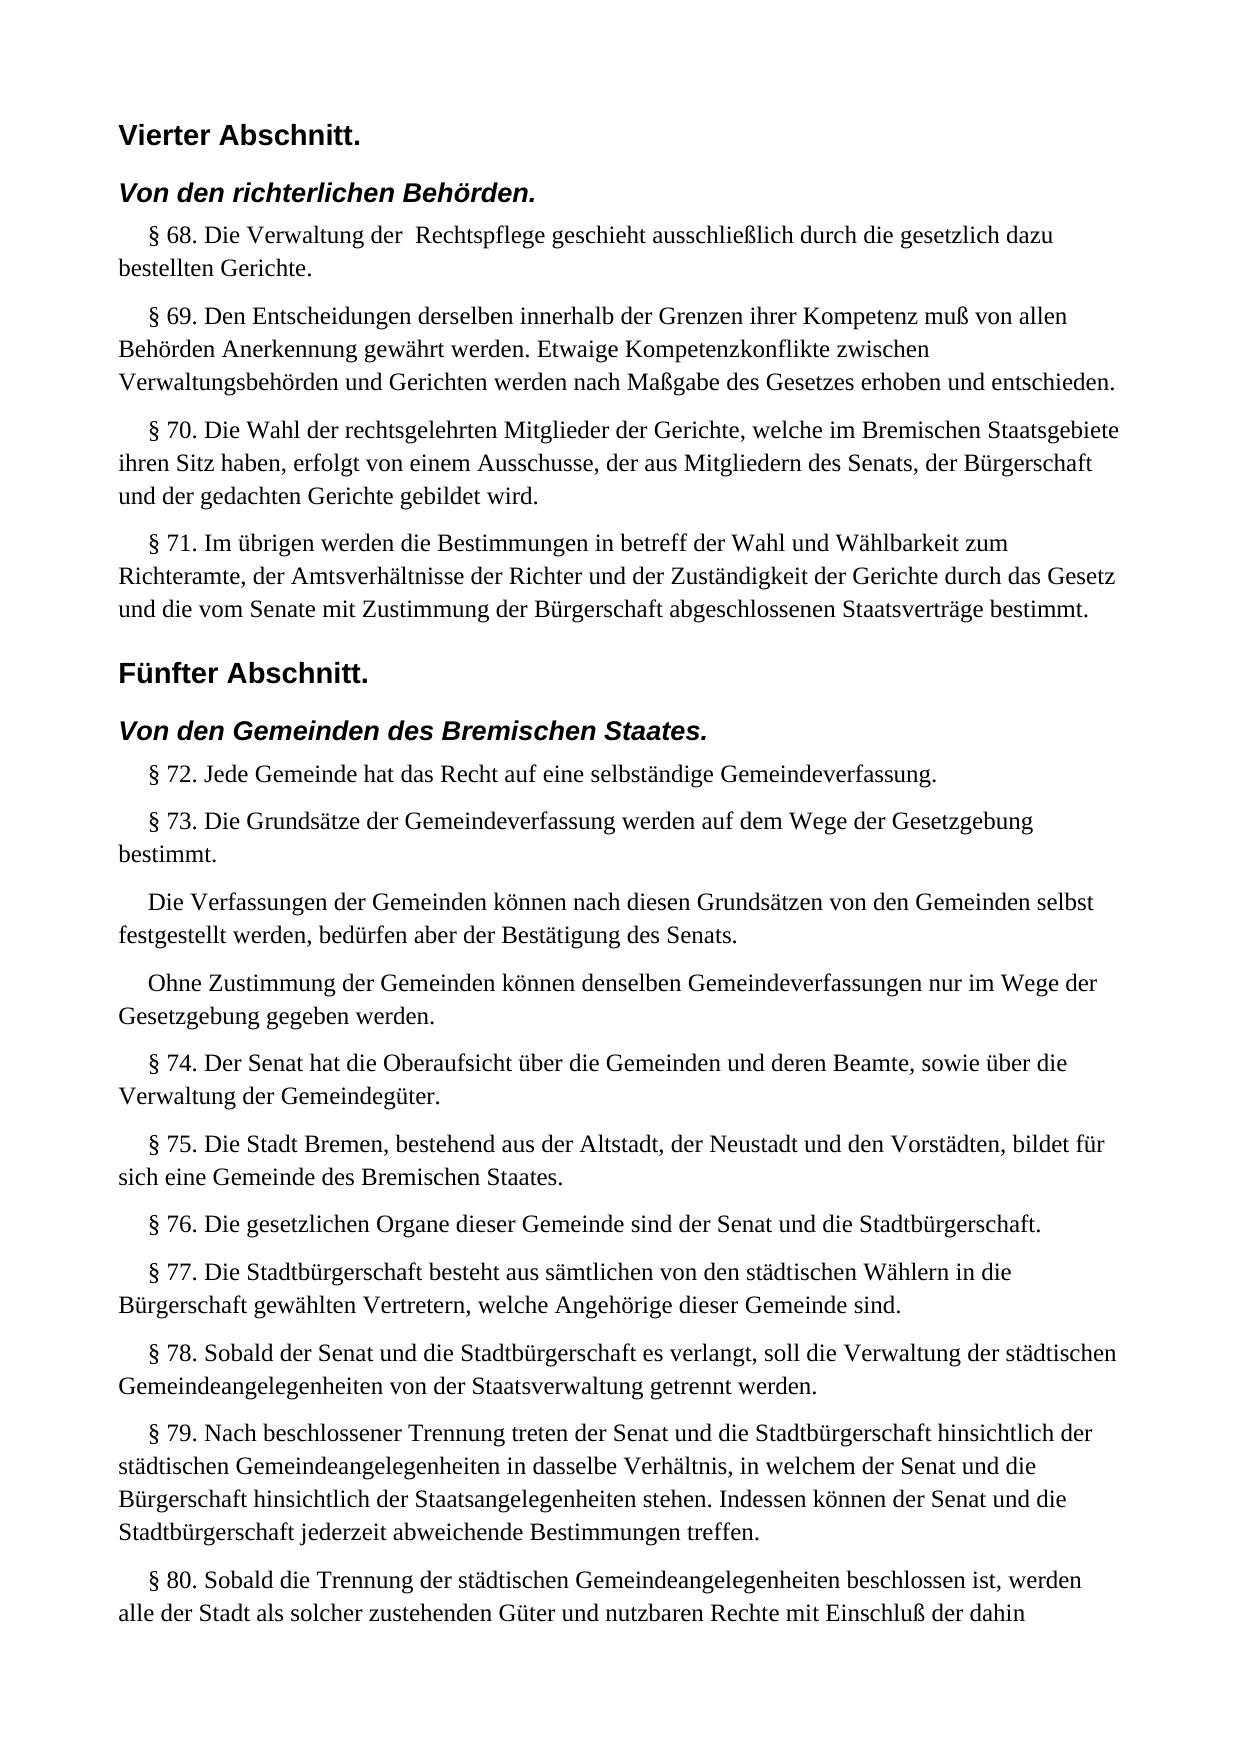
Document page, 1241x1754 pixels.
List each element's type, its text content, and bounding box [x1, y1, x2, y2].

text § 73. Die Grundsätze der Gemeindeverfassung werden auf dem Wege der Gesetzgebung bestimmt. [118, 806, 1122, 868]
text § 77. Die Stadtbürgerschaft besteht aus sämtlichen von den städtischen Wählern in die Bürgerschaft gewählten Vertretern, welche Angehörige dieser Gemeinde sind. [118, 1257, 1122, 1319]
subtitle Fünfter Abschnitt. [118, 657, 1122, 690]
text § 69. Den Entscheidungen derselben innerhalb der Grenzen ihrer Kompetenz muß von allen Behörden Anerkennung gewährt werden. Etwaige Kompetenzkonflikte zwischen Verwaltungsbehörden und Gerichten werden nach Maßgabe des Gesetzes erhoben und entschieden. [118, 301, 1122, 396]
subtitle Vierter Abschnitt. [118, 118, 1122, 152]
text § 78. Sobald der Senat und die Stadtbürgerschaft es verlangt, soll die Verwaltung der städtischen Gemeindeangelegenheiten von der Staatsverwaltung getrennt werden. [118, 1338, 1122, 1399]
text § 80. Sobald die Trennung der städtischen Gemeindeangelegenheiten beschlossen ist, werden alle der Stadt als solcher zustehenden Güter und nutzbaren Rechte mit Einschluß der dahin [118, 1565, 1122, 1627]
text § 70. Die Wahl der rechtsgelehrten Mitglieder der Gerichte, welche im Bremischen Staatsgebiete ihren Sitz haben, erfolgt von einem Ausschusse, der aus Mitgliedern des Senats, der Bürgerschaft und der gedachten Gerichte gebildet wird. [118, 415, 1122, 509]
text § 79. Nach beschlossener Trennung treten der Senat und die Stadtbürgerschaft hinsichtlich der städtischen Gemeindeangelegenheiten in dasselbe Verhältnis, in welchem der Senat und die Bürgerschaft hinsichtlich der Staatsangelegenheiten stehen. Indessen können der Senat und die Stadtbürgerschaft jederzeit abweichende Bestimmungen treffen. [118, 1418, 1122, 1546]
text Ohne Zustimmung der Gemeinden können denselben Gemeindeverfassungen nur im Wege der Gesetzgebung gegeben werden. [118, 968, 1122, 1029]
text § 71. Im übrigen werden die Bestimmungen in betreff der Wahl und Wählbarkeit zum Richteramte, der Amtsverhältnisse der Richter und der Zuständigkeit der Gerichte durch das Gesetz und die vom Senate mit Zustimmung der Bürgerschaft abgeschlossenen Staatsverträge bestimmt. [118, 528, 1122, 623]
text § 72. Jede Gemeinde hat das Recht auf eine selbständige Gemeindeverfassung. [118, 759, 1122, 788]
text § 75. Die Stadt Bremen, bestehend aus der Altstadt, der Neustadt und den Vorstädten, bildet für sich eine Gemeinde des Bremischen Staates. [118, 1129, 1122, 1191]
text § 76. Die gesetzlichen Organe dieser Gemeinde sind der Senat und die Stadtbürgerschaft. [118, 1209, 1122, 1238]
text § 68. Die Verwaltung der Rechtspflege geschieht ausschließlich durch die gesetzlich dazu bestellten Gerichte. [118, 220, 1122, 282]
text § 74. Der Senat hat die Oberaufsicht über die Gemeinden und deren Beamte, sowie über die Verwaltung der Gemeindegüter. [118, 1048, 1122, 1110]
text Die Verfassungen der Gemeinden können nach diesen Grundsätzen von den Gemeinden selbst festgestellt werden, bedürfen aber der Bestätigung des Senats. [118, 887, 1122, 949]
subtitle Von den richterlichen Behörden. [118, 177, 1122, 208]
subtitle Von den Gemeinden des Bremischen Staates. [118, 715, 1122, 746]
